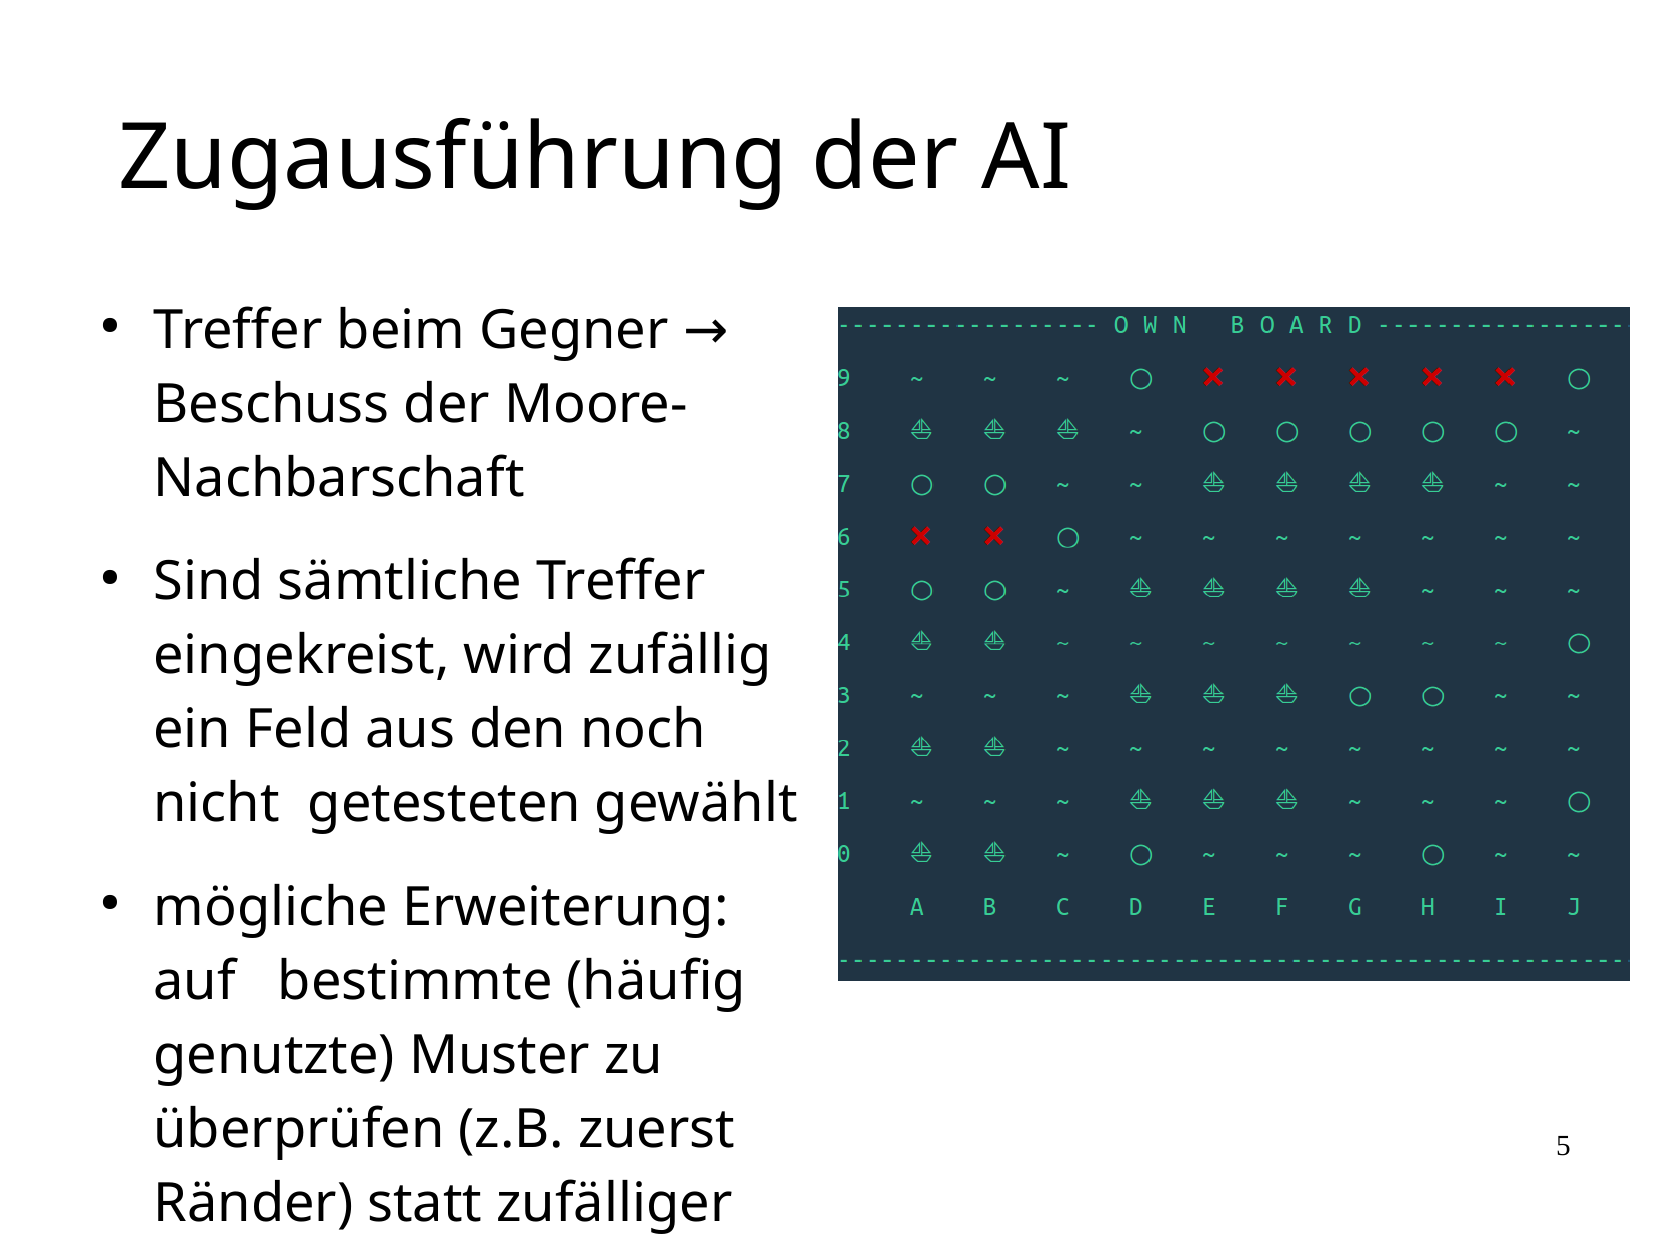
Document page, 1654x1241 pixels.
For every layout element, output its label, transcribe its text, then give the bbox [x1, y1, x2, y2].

picture [838, 307, 1630, 981]
title Zugausführung der AI [82, 49, 1571, 257]
list Treffer beim Gegner → Beschuss der Moore-Nachbarschaft Sind sämtliche Treffer eingekreist, wird zufällig ein Feld aus den noch nicht getesteten gewählt mögliche Erweiterung: auf bestimmte (häufig genutzte) Muster zu überprüfen (z.B. zuerst Ränder) statt zufälliger Zug [82, 290, 809, 1158]
